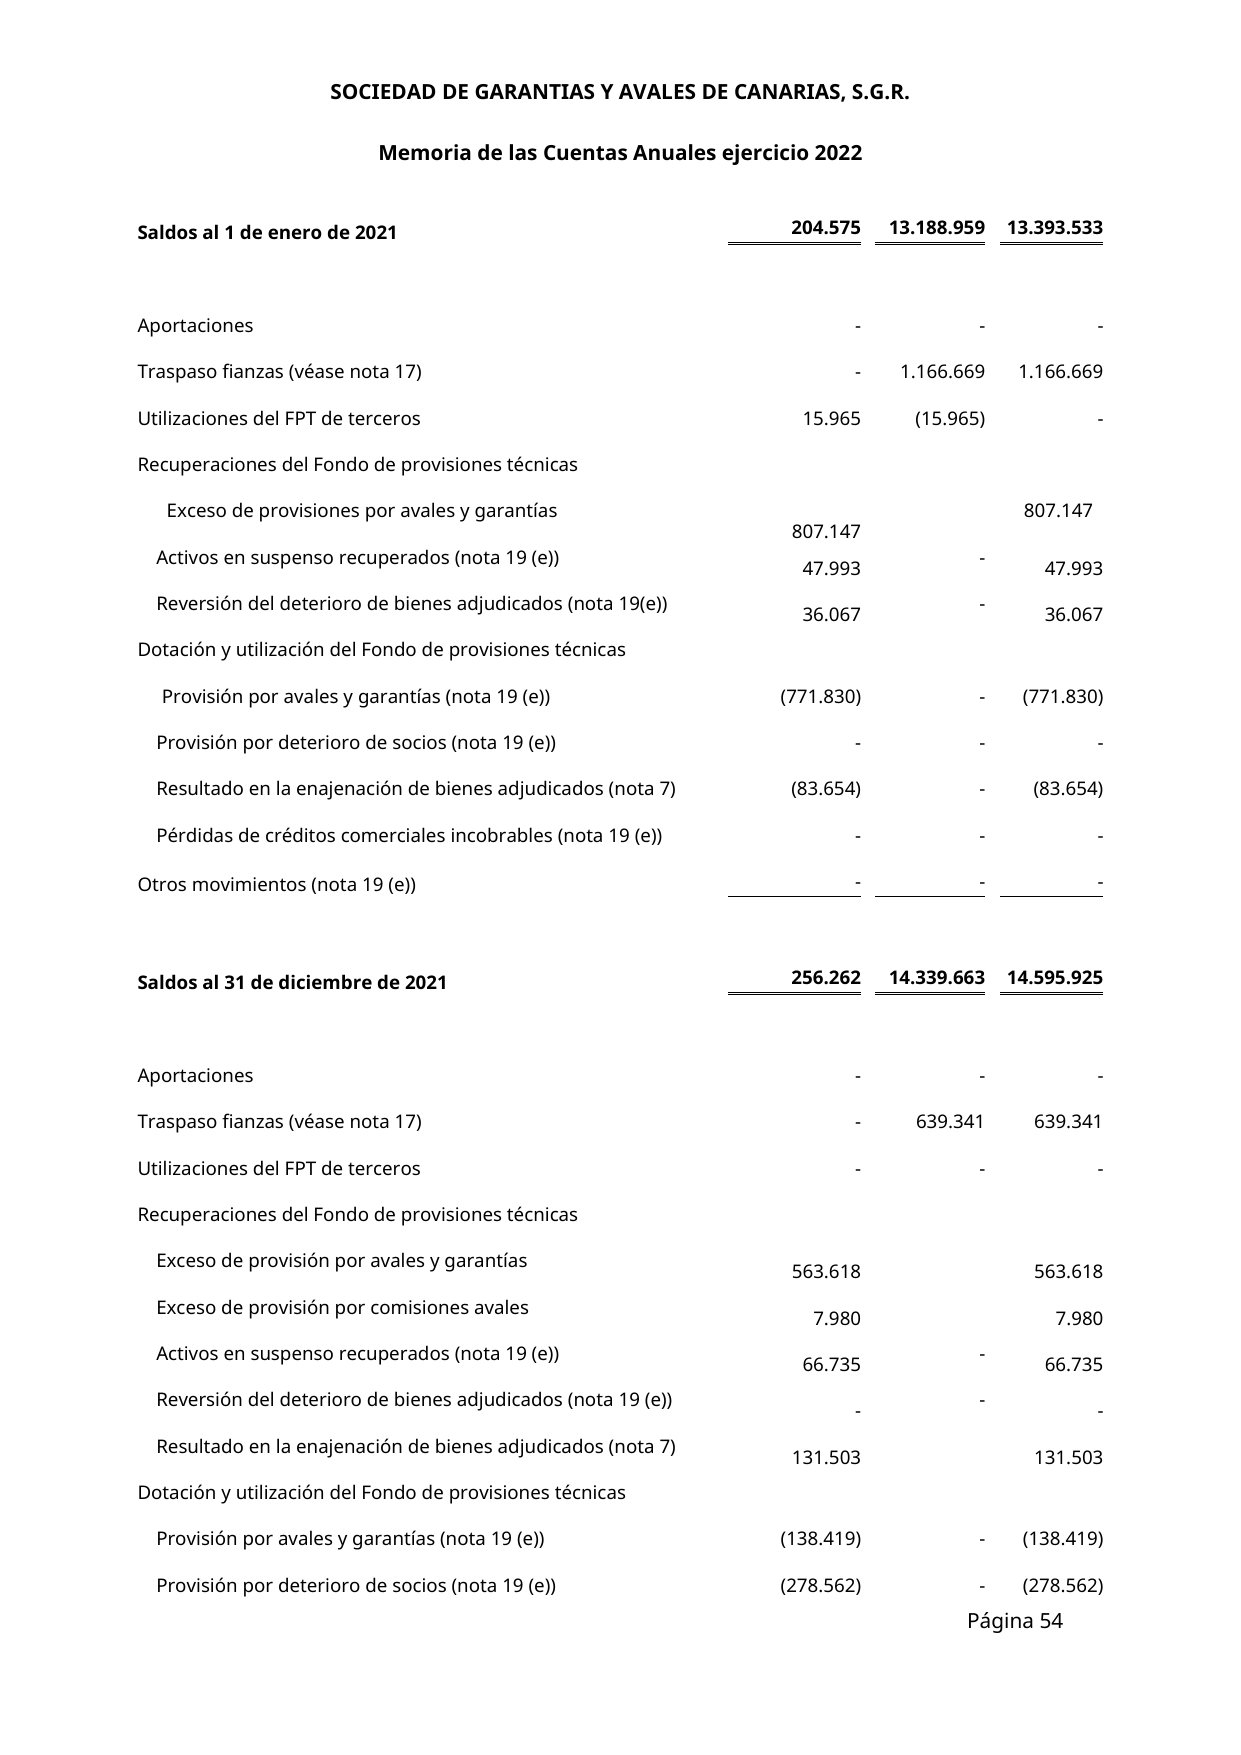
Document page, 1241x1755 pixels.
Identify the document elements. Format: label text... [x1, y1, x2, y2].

table_cell (83.654) [992, 776, 1110, 822]
table_cell - [720, 359, 868, 405]
table_cell 563.618 [720, 1248, 868, 1294]
table_cell (83.654) [720, 776, 868, 822]
table_cell Saldos al 1 de enero de 2021 [130, 214, 720, 266]
table_cell - [868, 1340, 992, 1387]
table_cell [868, 918, 992, 964]
table_cell - [868, 1572, 992, 1598]
table_cell [992, 451, 1110, 498]
table_cell Provisión por deterioro de socios (nota 19 (e)) [130, 729, 720, 776]
table_cell 131.503 [720, 1433, 868, 1479]
table_cell - [868, 544, 992, 590]
table_cell 36.067 [992, 590, 1110, 637]
table_cell (771.830) [992, 683, 1110, 729]
table_cell (15.965) [868, 405, 992, 451]
table_cell Dotación y utilización del Fondo de provisiones técnicas [130, 637, 720, 683]
table_cell - [992, 312, 1110, 358]
table_cell 7.980 [992, 1294, 1110, 1340]
table_cell [868, 637, 992, 683]
table_cell 47.993 [992, 544, 1110, 590]
table_cell - [868, 1062, 992, 1108]
table_cell - [868, 1526, 992, 1572]
table_cell 807.147 [992, 498, 1100, 544]
table_cell [720, 918, 868, 964]
table_cell 1.166.669 [992, 359, 1110, 405]
table_cell [720, 1479, 868, 1526]
table_cell Exceso de provisiones por avales y garantías [130, 498, 720, 544]
table_cell (278.562) [992, 1572, 1110, 1598]
table_cell 15.965 [720, 405, 868, 451]
table_cell Pérdidas de créditos comerciales incobrables (nota 19 (e)) [130, 822, 720, 868]
table_cell [130, 1016, 720, 1062]
table_cell 204.575 [720, 214, 868, 266]
table_cell - [720, 869, 868, 918]
table_cell Utilizaciones del FPT de terceros [130, 1155, 720, 1201]
table_cell Aportaciones [130, 1062, 720, 1108]
table_cell [720, 451, 868, 498]
table_cell [720, 1201, 868, 1248]
table_cell 14.595.925 [992, 964, 1110, 1016]
table_cell - [868, 590, 992, 637]
table_cell Recuperaciones del Fondo de provisiones técnicas [130, 1201, 720, 1248]
table_cell [868, 1294, 992, 1340]
table_cell [992, 1201, 1110, 1248]
table_cell Otros movimientos (nota 19 (e)) [130, 869, 720, 918]
table_cell Recuperaciones del Fondo de provisiones técnicas [130, 451, 720, 498]
table_cell [720, 266, 868, 312]
table_cell [130, 918, 720, 964]
table_cell - [992, 729, 1110, 776]
table_cell - [868, 683, 992, 729]
table_cell Utilizaciones del FPT de terceros [130, 405, 720, 451]
table_cell - [720, 1155, 868, 1201]
table_cell - [992, 1062, 1110, 1108]
table_cell - [868, 1387, 992, 1433]
table_cell - [720, 822, 868, 868]
table_cell (771.830) [720, 683, 868, 729]
table_cell - [868, 1155, 992, 1201]
table_cell Resultado en la enajenación de bienes adjudicados (nota 7) [130, 776, 720, 822]
table_cell - [720, 1062, 868, 1108]
table_cell 639.341 [868, 1109, 992, 1155]
table_cell [868, 1479, 992, 1526]
table_cell [992, 637, 1110, 683]
table_cell (138.419) [992, 1526, 1110, 1572]
table_cell Traspaso fianzas (véase nota 17) [130, 359, 720, 405]
table_cell Resultado en la enajenación de bienes adjudicados (nota 7) [130, 1433, 720, 1479]
table_cell (278.562) [720, 1572, 868, 1598]
table_cell 256.262 [720, 964, 868, 1016]
table_cell [992, 266, 1110, 312]
table_cell Dotación y utilización del Fondo de provisiones técnicas [130, 1479, 720, 1526]
table_cell [992, 1479, 1110, 1526]
table_cell - [992, 1155, 1110, 1201]
table_cell - [868, 776, 992, 822]
table_cell [868, 1248, 992, 1294]
table_cell [720, 1016, 868, 1062]
table_cell Exceso de provisión por avales y garantías [130, 1248, 720, 1294]
table_cell 36.067 [720, 590, 868, 637]
table_cell (138.419) [720, 1526, 868, 1572]
table_cell [720, 637, 868, 683]
table_cell - [868, 869, 992, 918]
table_cell - [720, 729, 868, 776]
table_cell [868, 1201, 992, 1248]
table_cell - [868, 312, 992, 358]
table_cell 14.339.663 [868, 964, 992, 1016]
table_cell - [992, 1387, 1110, 1433]
table_cell - [720, 312, 868, 358]
table_cell [992, 1016, 1110, 1062]
table_cell [868, 1016, 992, 1062]
table_cell 1.166.669 [868, 359, 992, 405]
table_cell Provisión por avales y garantías (nota 19 (e)) [130, 1526, 720, 1572]
table_cell 13.188.959 [868, 214, 992, 266]
table_cell [1100, 498, 1110, 544]
table_cell Saldos al 31 de diciembre de 2021 [130, 964, 720, 1016]
table_cell 131.503 [992, 1433, 1110, 1479]
table_cell 563.618 [992, 1248, 1110, 1294]
table_cell Traspaso fianzas (véase nota 17) [130, 1109, 720, 1155]
table_cell Activos en suspenso recuperados (nota 19 (e)) [130, 544, 720, 590]
table_cell [868, 266, 992, 312]
table_cell - [720, 1387, 868, 1433]
table_cell 66.735 [720, 1340, 868, 1387]
table_cell - [868, 822, 992, 868]
table_cell - [992, 869, 1110, 918]
table_cell - [868, 729, 992, 776]
table_cell 807.147 [720, 498, 868, 544]
table_cell Activos en suspenso recuperados (nota 19 (e)) [130, 1340, 720, 1387]
table_cell Aportaciones [130, 312, 720, 358]
table_cell [992, 918, 1110, 964]
table_cell 66.735 [992, 1340, 1110, 1387]
table_cell [868, 498, 992, 544]
table_cell [868, 1433, 992, 1479]
table_cell 7.980 [720, 1294, 868, 1340]
table_cell 47.993 [720, 544, 868, 590]
table_cell Provisión por deterioro de socios (nota 19 (e)) [130, 1572, 720, 1598]
table_cell Provisión por avales y garantías (nota 19 (e)) [130, 683, 720, 729]
table_cell 639.341 [992, 1109, 1110, 1155]
table_cell [130, 266, 720, 312]
table_cell Reversión del deterioro de bienes adjudicados (nota 19(e)) [130, 590, 720, 637]
table_cell - [992, 822, 1110, 868]
table_cell Exceso de provisión por comisiones avales [130, 1294, 720, 1340]
table_cell - [720, 1109, 868, 1155]
table_cell 13.393.533 [992, 214, 1110, 266]
table_cell - [992, 405, 1110, 451]
table_cell Reversión del deterioro de bienes adjudicados (nota 19 (e)) [130, 1387, 720, 1433]
table_cell [868, 451, 992, 498]
